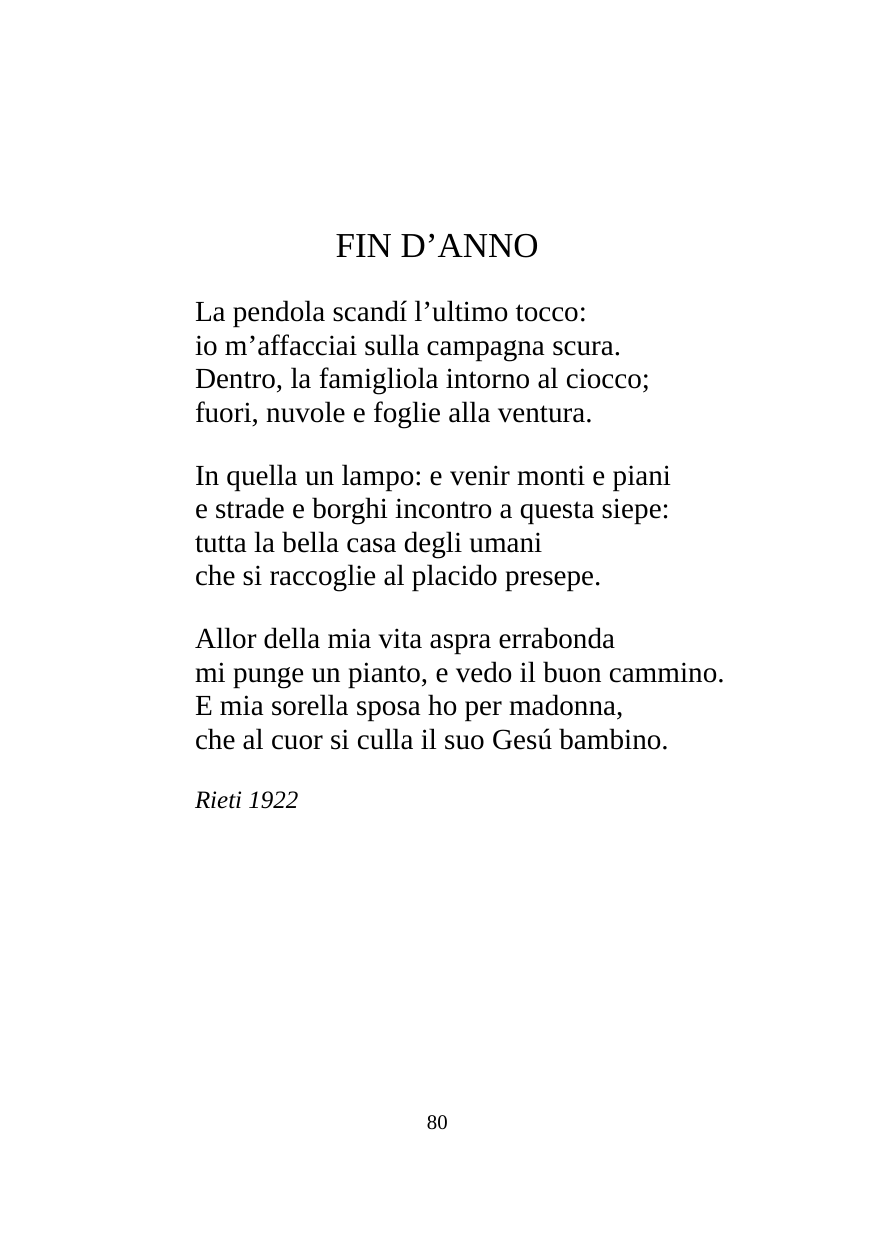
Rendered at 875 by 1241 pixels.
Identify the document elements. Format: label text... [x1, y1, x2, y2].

text Allor della mia vita aspra errabonda mi punge un pianto, e vedo il buon cammino. E mia sorella sposa ho per madonna, che al cuor si culla il suo Gesú bambino. [195, 621, 768, 756]
text Rieti 1922 [195, 785, 768, 814]
text In quella un lampo: e venir monti e piani e strade e borghi incontro a questa siepe: tutta la bella casa degli umani che si raccoglie al placido presepe. [195, 458, 768, 592]
text La pendola scandí l’ultimo tocco: io m’affacciai sulla campagna scura. Dentro, la famigliola intorno al ciocco; fuori, nuvole e foglie alla ventura. [195, 294, 768, 428]
subtitle FIN D’ANNO [106, 224, 768, 264]
